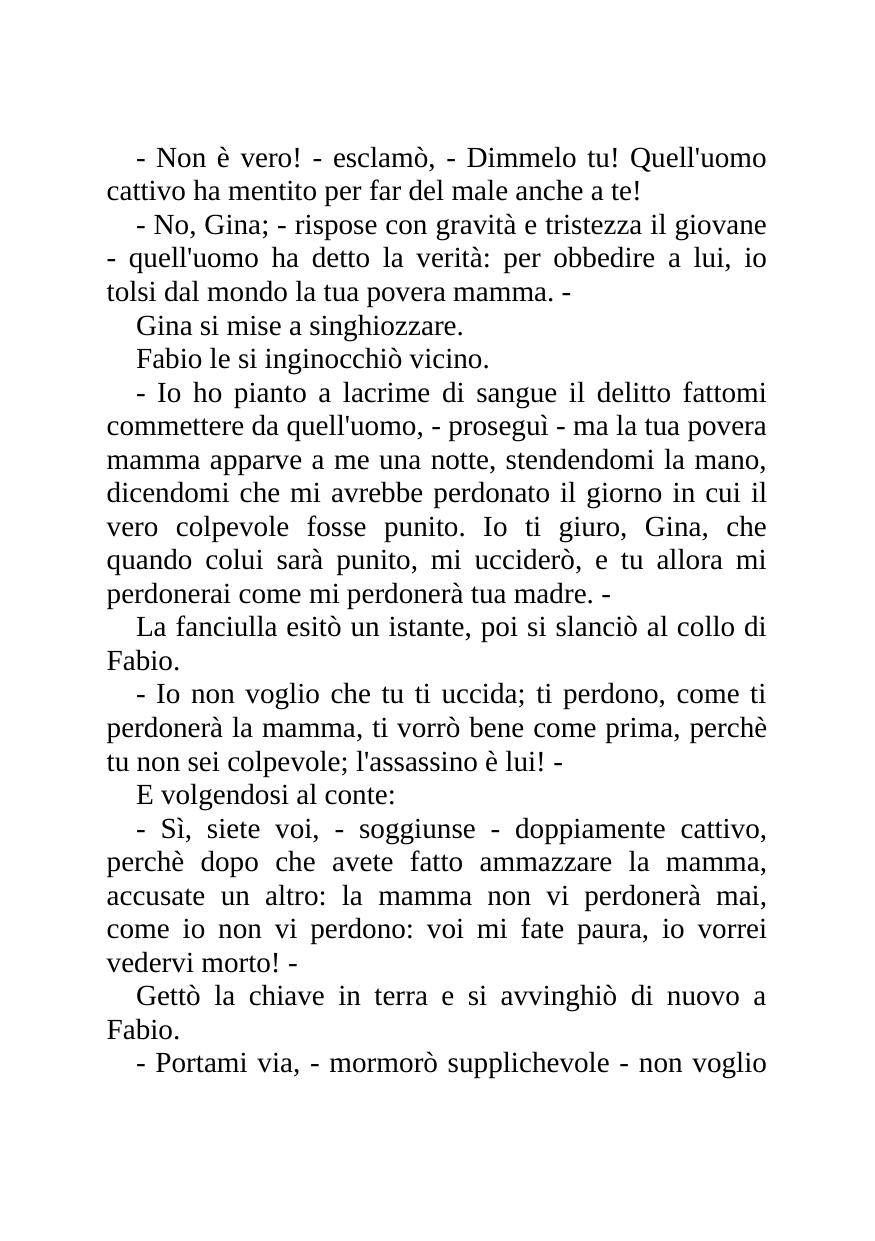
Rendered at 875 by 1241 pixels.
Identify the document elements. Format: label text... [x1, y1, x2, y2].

text - Io ho pianto a lacrime di sangue il delitto fattomi commettere da quell'uomo, - proseguì - ma la tua povera mamma apparve a me una notte, stendendomi la mano, dicendomi che mi avrebbe perdonato il giorno in cui il vero colpevole fosse punito. Io ti giuro, Gina, che quando colui sarà punito, mi ucciderò, e tu allora mi perdonerai come mi perdonerà tua madre. - [106, 375, 768, 609]
text Gina si mise a singhiozzare. [106, 308, 768, 341]
text Fabio le si inginocchiò vicino. [106, 341, 768, 375]
text - Io non voglio che tu ti uccida; ti perdono, come ti perdonerà la mamma, ti vorrò bene come prima, perchè tu non sei colpevole; l'assassino è lui! - [106, 677, 768, 777]
text E volgendosi al conte: [106, 777, 768, 811]
text - Sì, siete voi, - soggiunse - doppiamente cattivo, perchè dopo che avete fatto ammazzare la mamma, accusate un altro: la mamma non vi perdonerà mai, come io non vi perdono: voi mi fate paura, io vorrei vedervi morto! - [106, 811, 768, 978]
text La fanciulla esitò un istante, poi si slanciò al collo di Fabio. [106, 609, 768, 677]
text - No, Gina; - rispose con gravità e tristezza il giovane - quell'uomo ha detto la verità: per obbedire a lui, io tolsi dal mondo la tua povera mamma. - [106, 207, 768, 308]
text - Non è vero! - esclamò, - Dimmelo tu! Quell'uomo cattivo ha mentito per far del male anche a te! [106, 140, 768, 207]
text - Portami via, - mormorò supplichevole - non voglio [106, 1046, 768, 1079]
text Gettò la chiave in terra e si avvinghiò di nuovo a Fabio. [106, 978, 768, 1046]
